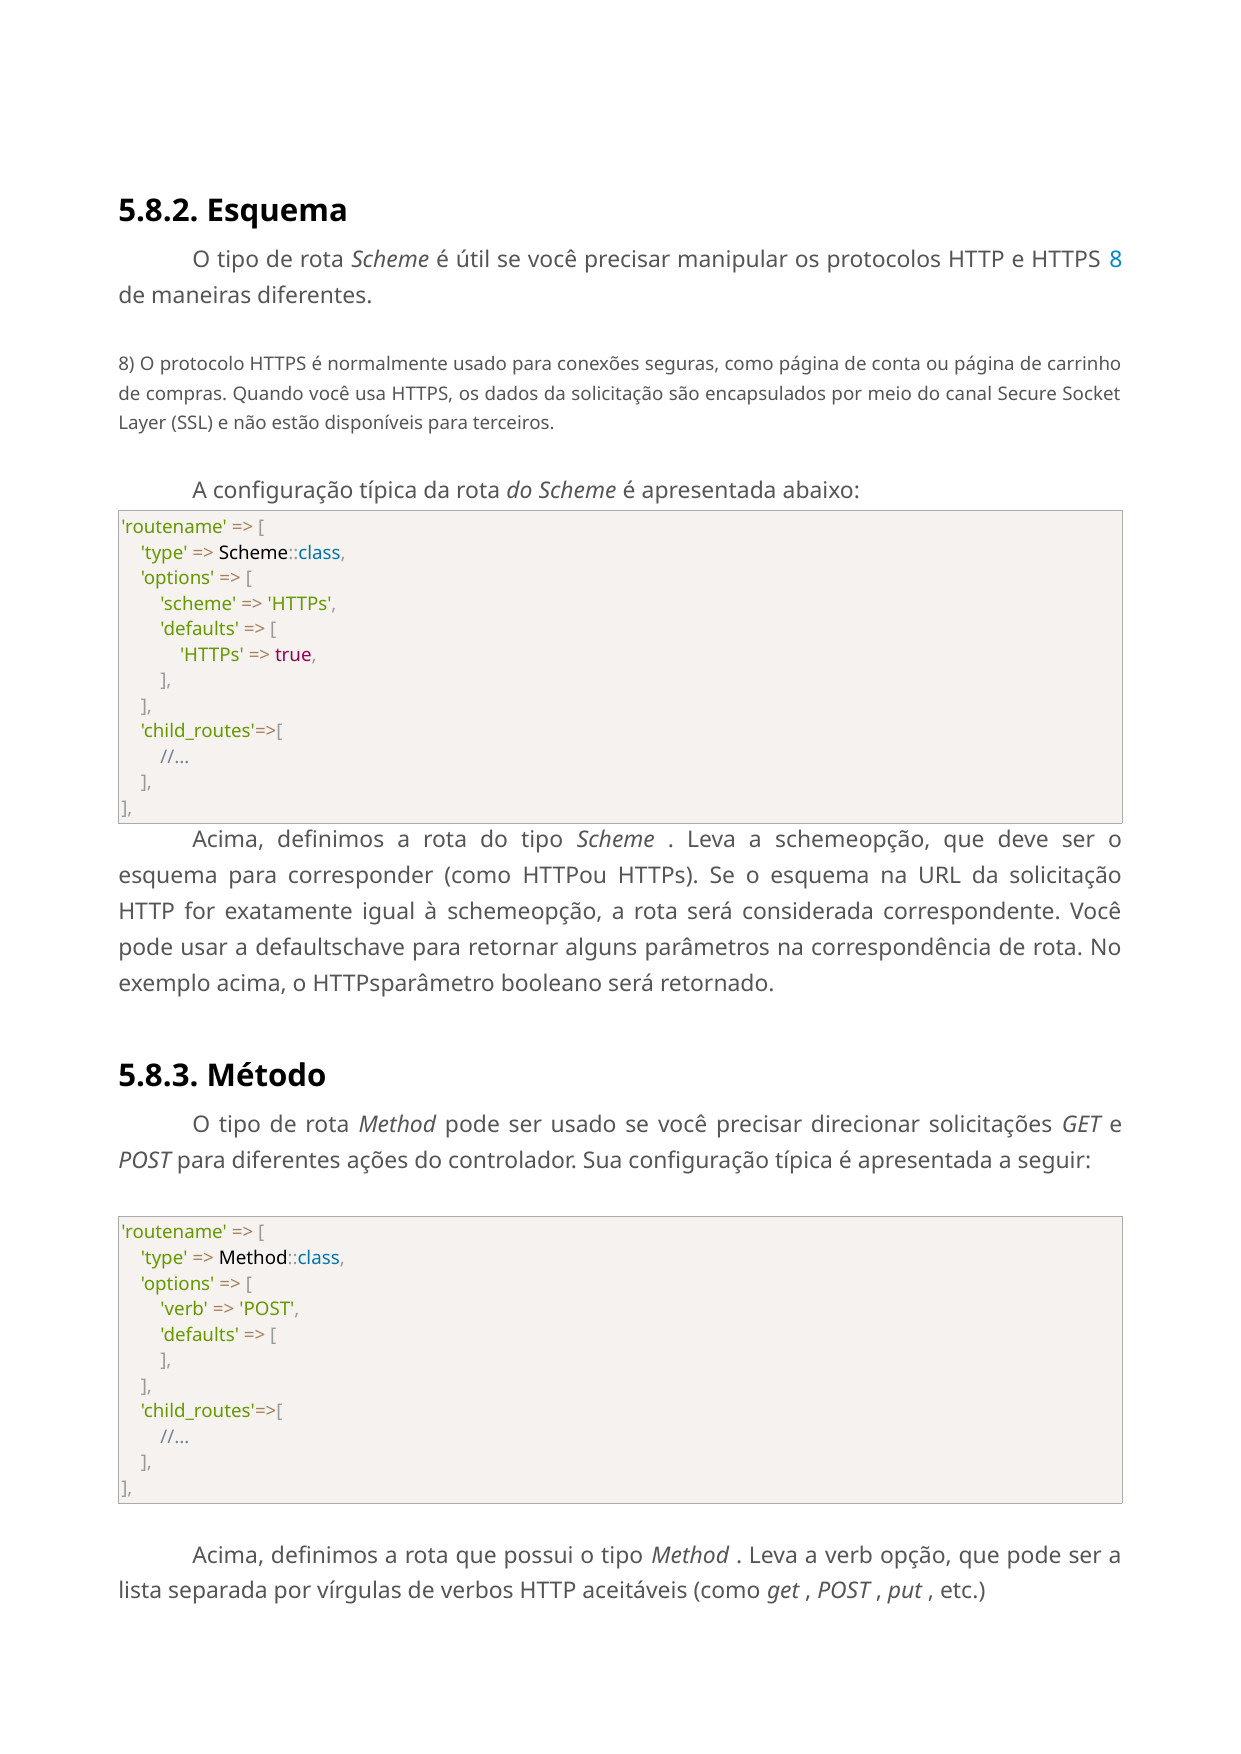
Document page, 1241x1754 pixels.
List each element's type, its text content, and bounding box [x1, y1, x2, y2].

text 'routename' => [ [119, 1217, 1122, 1241]
text 'verb' => 'POST', [119, 1292, 1122, 1318]
subtitle 5.8.2. Esquema [118, 188, 1122, 230]
text ], [119, 1369, 1122, 1394]
text ], [119, 791, 1122, 823]
text Acima, definimos a rota do tipo Scheme . Leva a schemeopção, que deve ser o esquema para corresponder (como HTTPou HTTPs). Se o esquema na URL da solicitação HTTP for exatamente igual à schemeopção, a rota será considerada correspondente. Você pode usar a defaultschave para retornar alguns parâmetros na correspondência de rota. No exemplo acima, o HTTPsparâmetro booleano será retornado. [118, 824, 1122, 998]
text 'defaults' => [ [119, 612, 1122, 638]
text //... [119, 740, 1122, 766]
text 'type' => Scheme::class, [119, 536, 1122, 561]
text ], [119, 1471, 1122, 1503]
text 'HTTPs' => true, [119, 638, 1122, 663]
text ], [119, 766, 1122, 791]
text Acima, definimos a rota que possui o tipo Method . Leva a verb opção, que pode ser a lista separada por vírgulas de verbos HTTP aceitáveis (como get , POST , put , etc.) [118, 1538, 1122, 1606]
subtitle 5.8.3. Método [118, 1053, 1122, 1096]
text O tipo de rota Method pode ser usado se você precisar direcionar solicitações GET e POST para diferentes ações do controlador. Sua configuração típica é apresentada a seguir: [118, 1108, 1122, 1175]
text 'child_routes'=>[ [119, 714, 1122, 740]
text ], [119, 663, 1122, 689]
text //... [119, 1420, 1122, 1446]
text ], [119, 1343, 1122, 1369]
text 'type' => Method::class, [119, 1241, 1122, 1267]
text 8) O protocolo HTTPS é normalmente usado para conexões seguras, como página de conta ou página de carrinho de compras. Quando você usa HTTPS, os dados da solicitação são encapsulados por meio do canal Secure Socket Layer (SSL) e não estão disponíveis para terceiros. [118, 351, 1122, 435]
text A configuração típica da rota do Scheme é apresentada abaixo: [118, 474, 1122, 506]
text 'routename' => [ [119, 511, 1122, 536]
text 'options' => [ [119, 561, 1122, 587]
text ], [119, 689, 1122, 714]
text O tipo de rota Scheme é útil se você precisar manipular os protocolos HTTP e HTTPS 8 de maneiras diferentes. [118, 243, 1122, 310]
text 'child_routes'=>[ [119, 1394, 1122, 1420]
text 'defaults' => [ [119, 1318, 1122, 1343]
text 'scheme' => 'HTTPs', [119, 587, 1122, 612]
text ], [119, 1446, 1122, 1471]
text 'options' => [ [119, 1267, 1122, 1292]
